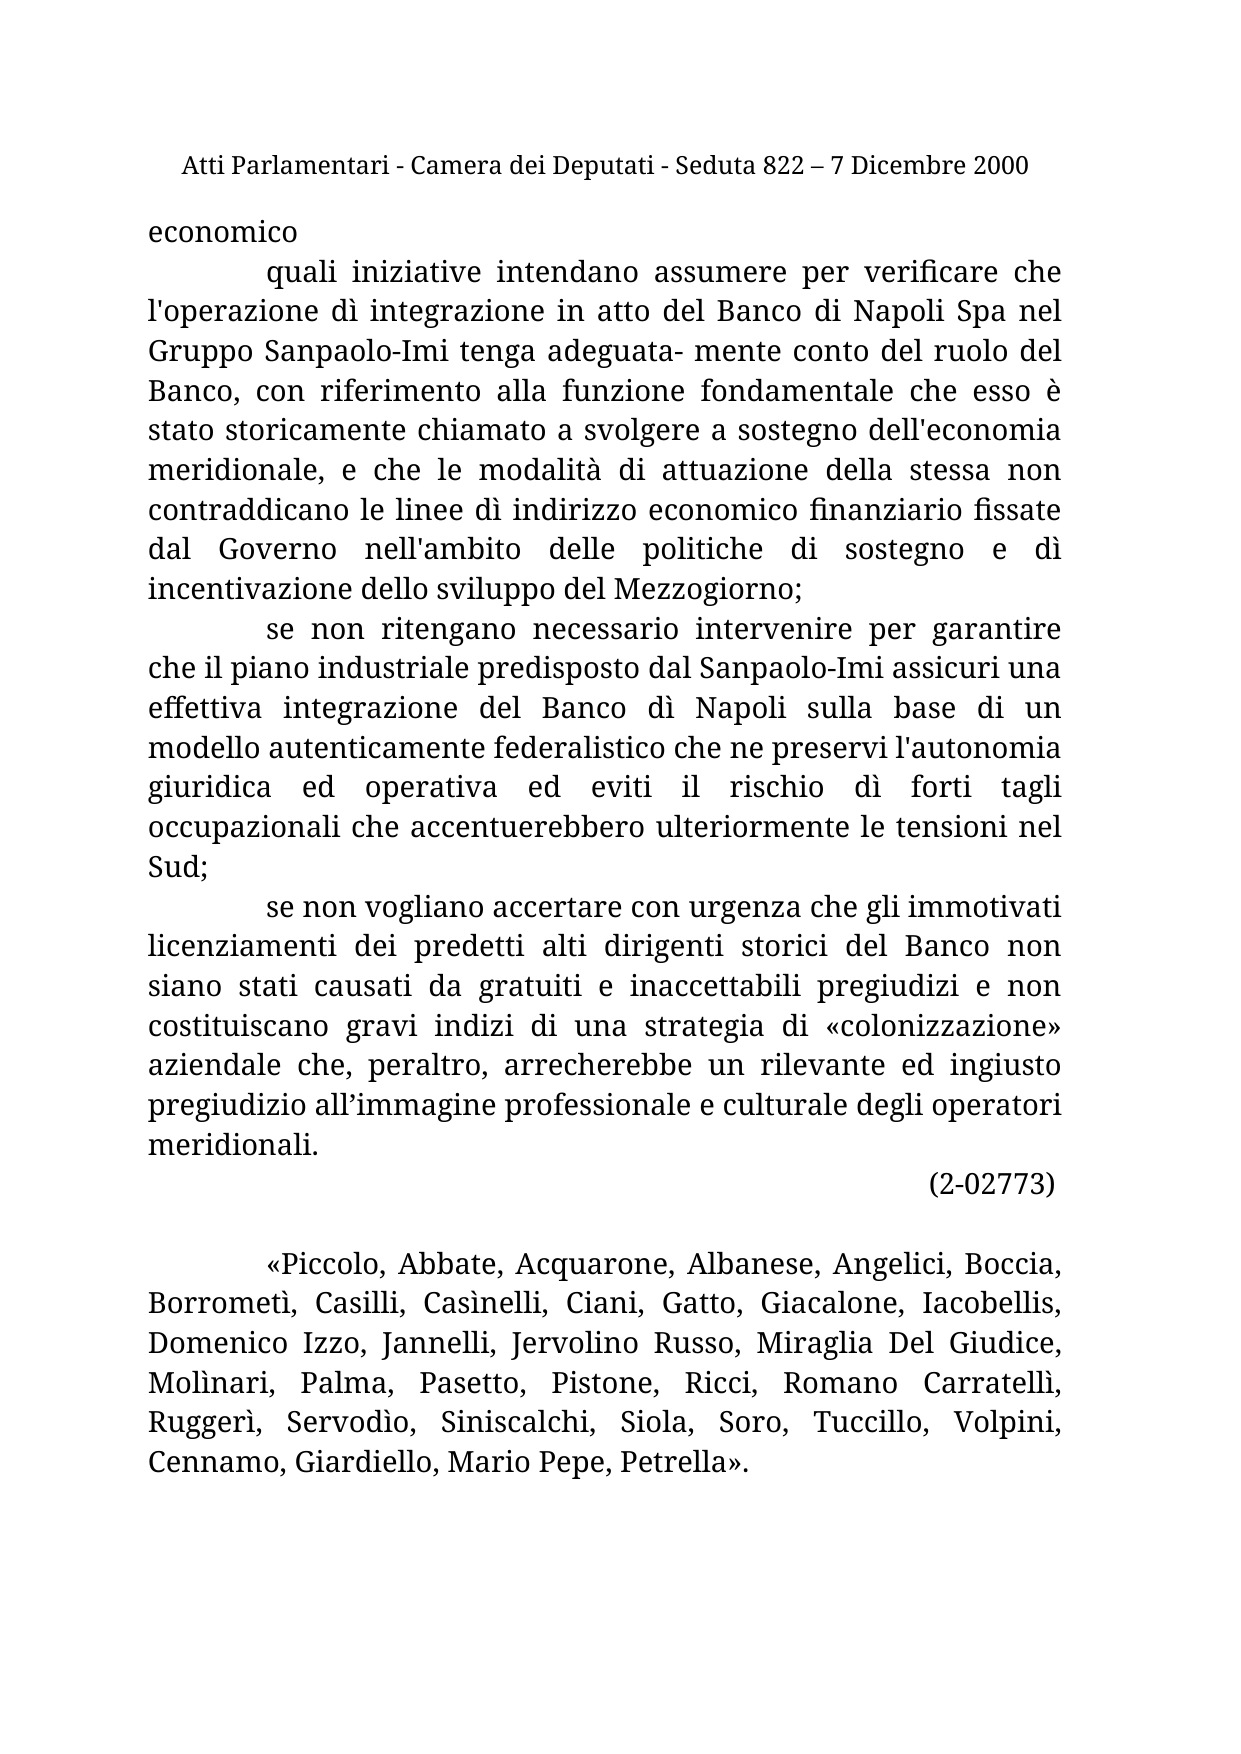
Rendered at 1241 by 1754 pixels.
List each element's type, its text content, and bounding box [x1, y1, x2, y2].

text se non vogliano accertare con urgenza che gli immotivati licenziamenti dei predetti alti dirigenti storici del Banco non siano stati causati da gratuiti e inaccettabili pregiudizi e non costituiscano gravi indizi di una strategia di «colonizzazione» aziendale che, peraltro, arrecherebbe un rilevante ed ingiusto pregiudizio all’immagine professionale e culturale degli operatori meridionali. [148, 886, 1063, 1164]
text quali iniziative intendano assumere per verificare che l'operazione dì integrazione in atto del Banco di Napoli Spa nel Gruppo Sanpaolo-Imi tenga adeguata- mente conto del ruolo del Banco, con riferimento alla funzione fondamentale che esso è stato storicamente chiamato a svolgere a sostegno dell'economia meridionale, e che le modalità di attuazione della stessa non contraddicano le linee dì indirizzo economico finanziario fissate dal Governo nell'ambito delle politiche di sostegno e dì incentivazione dello sviluppo del Mezzogiorno; [148, 251, 1063, 608]
text (2-02773) [148, 1164, 1063, 1203]
text «Piccolo, Abbate, Acquarone, Albanese, Angelici, Boccia, Borrometì, Casilli, Casìnelli, Ciani, Gatto, Giacalone, Iacobellis, Domenico Izzo, Jannelli, Jervolino Russo, Miraglia Del Giudice, Molìnari, Palma, Pasetto, Pistone, Ricci, Romano Carratellì, Ruggerì, Servodìo, Siniscalchi, Siola, Soro, Tuccillo, Volpini, Cennamo, Giardiello, Mario Pepe, Petrella». [148, 1243, 1063, 1481]
text se non ritengano necessario intervenire per garantire che il piano industriale predisposto dal Sanpaolo-Imi assicuri una effettiva integrazione del Banco dì Napoli sulla base di un modello autenticamente federalistico che ne preservi l'autonomia giuridica ed operativa ed eviti il rischio dì forti tagli occupazionali che accentuerebbero ulteriormente le tensioni nel Sud; [148, 608, 1063, 886]
text economico [148, 211, 1063, 251]
